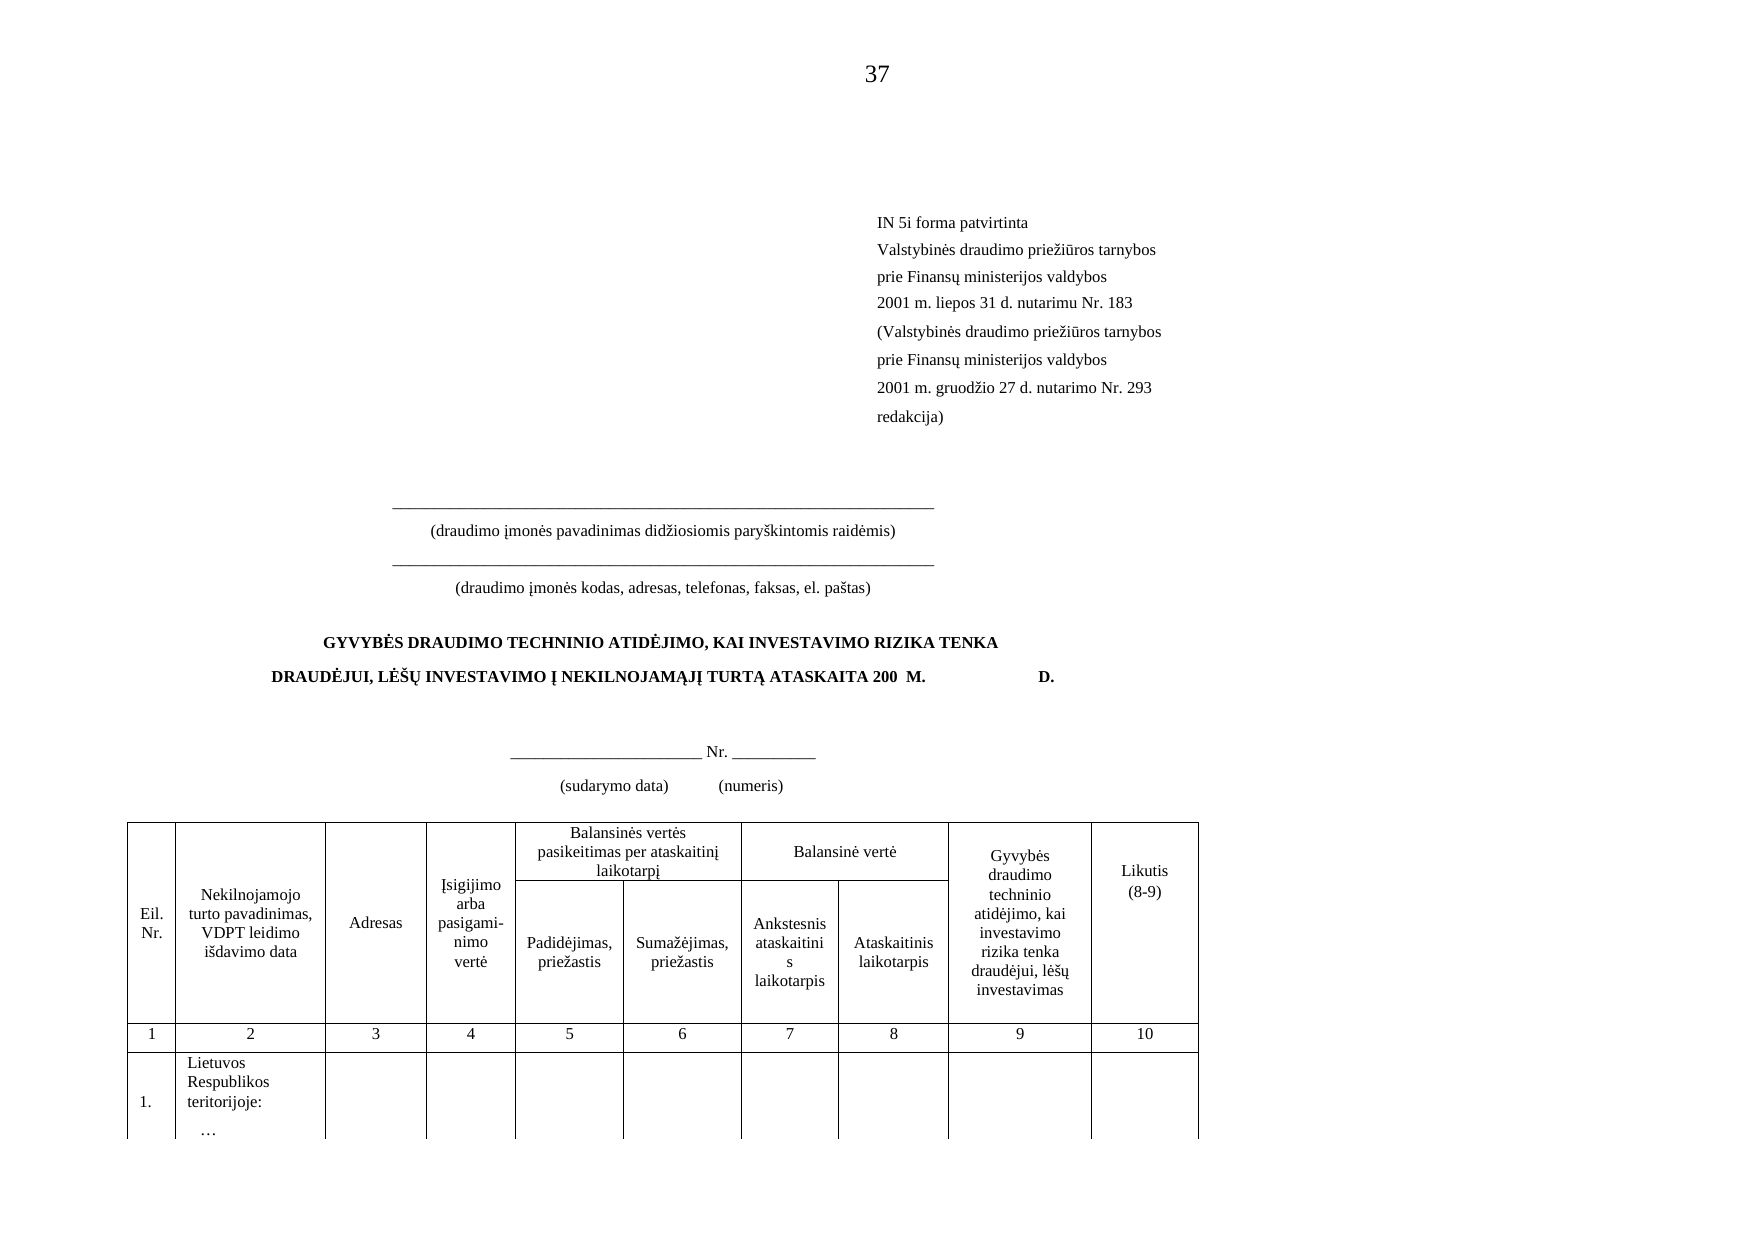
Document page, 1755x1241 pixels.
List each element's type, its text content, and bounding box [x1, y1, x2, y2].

table_cell [426, 597, 515, 625]
table_cell Valstybinės draudimo priežiūros tarnybos [866, 233, 1198, 259]
table_cell [426, 369, 515, 397]
table_cell [1091, 426, 1198, 454]
table_cell [839, 1111, 948, 1139]
table_cell [426, 454, 515, 483]
table_cell [1198, 511, 1252, 540]
table_cell Balansinės vertės pasikeitimas per ataskaitinį laikotarpį [516, 823, 741, 880]
table_cell [1199, 1052, 1252, 1111]
table_cell [949, 1111, 1091, 1139]
table_cell [624, 597, 741, 625]
table_cell [325, 233, 426, 259]
table_header IN 5i forma patvirtinta [866, 206, 1198, 232]
table_cell [624, 259, 741, 286]
table_cell [1091, 597, 1198, 625]
table_cell [325, 341, 426, 369]
table_cell [325, 597, 426, 625]
table_cell [624, 233, 741, 259]
table_cell 1 [128, 1024, 175, 1052]
table_cell [839, 233, 866, 259]
table_cell [741, 259, 838, 286]
table_cell [515, 369, 623, 397]
table_cell [176, 259, 325, 286]
table_cell [741, 454, 838, 483]
table_cell [1198, 540, 1252, 568]
table_cell [839, 286, 866, 312]
table_cell [1198, 693, 1252, 727]
table_cell [624, 1111, 741, 1139]
table_cell [741, 312, 838, 341]
table_cell [426, 426, 515, 454]
table_cell [742, 1111, 838, 1139]
table_cell [1198, 341, 1252, 369]
table_header [128, 206, 176, 232]
table_cell 2 [176, 1024, 325, 1052]
table_cell [949, 597, 1091, 625]
table_cell [128, 795, 1252, 822]
table_cell [1198, 233, 1252, 259]
table_cell [949, 1053, 1091, 1111]
table_cell [515, 426, 623, 454]
table_cell Lietuvos Respublikos teritorijoje: [176, 1053, 325, 1111]
table_cell [624, 454, 741, 483]
table_cell [176, 398, 325, 426]
table_cell 7 [742, 1024, 838, 1052]
table_cell [176, 693, 325, 727]
table_cell [1199, 1023, 1252, 1052]
table_cell [741, 233, 838, 259]
table_cell [741, 341, 838, 369]
table_cell Likutis [1092, 823, 1198, 880]
table_cell [515, 454, 623, 483]
table_cell [427, 1111, 515, 1139]
table_cell [515, 341, 623, 369]
table_cell [1198, 454, 1252, 483]
table_cell [741, 597, 838, 625]
table_cell [176, 341, 325, 369]
table_cell [839, 398, 866, 426]
table_cell [515, 259, 623, 286]
table_cell [1198, 259, 1252, 286]
table_cell [426, 312, 515, 341]
table_cell GYVYBĖS DRAUDIMO TECHNINIO ATIDĖJIMO, KAI INVESTAVIMO RIZIKA TENKA [128, 625, 1198, 659]
table_cell Nekilnojamojo turto pavadinimas, VDPT leidimo išdavimo data [176, 823, 325, 1023]
table_cell 2001 m. liepos 31 d. nutarimu Nr. 183 [866, 286, 1198, 312]
table_cell [427, 1053, 515, 1111]
table_cell [741, 426, 838, 454]
table_cell [949, 426, 1091, 454]
table_cell [515, 597, 623, 625]
table_cell 1. [128, 1053, 175, 1111]
table_cell [1092, 1053, 1198, 1111]
table_cell [1198, 483, 1252, 511]
table_cell [1198, 398, 1252, 426]
table_cell [325, 259, 426, 286]
table_cell [176, 312, 325, 341]
table_cell [949, 693, 1091, 727]
table_cell Adresas [326, 823, 426, 1023]
table_cell [515, 233, 623, 259]
table_cell [325, 312, 426, 341]
table_cell [1198, 568, 1252, 597]
table_cell Įsigijimo arba pasigami-nimo vertė [427, 823, 515, 1023]
table_cell Balansinė vertė [742, 823, 948, 880]
table_cell [741, 286, 838, 312]
table_cell [128, 369, 176, 397]
table_cell (Valstybinės draudimo priežiūros tarnybos [866, 312, 1198, 341]
table_cell [325, 286, 426, 312]
table_cell [1198, 597, 1252, 625]
table_cell [176, 454, 325, 483]
table_cell [325, 426, 426, 454]
table_header [1198, 206, 1252, 232]
table_cell [741, 693, 838, 727]
table_cell [515, 286, 623, 312]
table_cell 6 [624, 1024, 741, 1052]
table_cell [1091, 398, 1198, 426]
table_cell 10 [1092, 1024, 1198, 1052]
table_cell [176, 426, 325, 454]
table_cell [128, 426, 176, 454]
table_cell [624, 693, 741, 727]
table_cell (draudimo įmonės pavadinimas didžiosiomis paryškintomis raidėmis) [128, 511, 1198, 540]
table_cell [624, 286, 741, 312]
table_cell [325, 693, 426, 727]
table_cell [176, 286, 325, 312]
table_cell [516, 1053, 623, 1111]
table_cell [839, 341, 866, 369]
table_cell (8-9) [1092, 880, 1198, 1023]
table_cell … [176, 1111, 325, 1139]
table_cell [426, 286, 515, 312]
table_cell [325, 454, 426, 483]
table_cell 2001 m. gruodžio 27 d. nutarimo Nr. 293 [866, 369, 1198, 397]
table_cell [949, 454, 1091, 483]
table_cell prie Finansų ministerijos valdybos [866, 341, 1198, 369]
table_cell 9 [949, 1024, 1091, 1052]
table_cell [839, 259, 866, 286]
table_cell [1199, 1111, 1252, 1139]
table_cell [624, 312, 741, 341]
table_cell [128, 286, 176, 312]
table_cell (sudarymo data) (numeris) [128, 761, 1198, 795]
table_cell [128, 597, 176, 625]
table_cell [1198, 659, 1252, 693]
table_cell [128, 233, 176, 259]
table_cell [1199, 880, 1252, 1023]
table_cell Padidėjimas, priežastis [516, 881, 623, 1023]
table_cell 3 [326, 1024, 426, 1052]
table_cell 5 [516, 1024, 623, 1052]
table_header [839, 206, 866, 232]
table_cell 8 [839, 1024, 948, 1052]
table_cell [326, 1053, 426, 1111]
table_cell [1198, 312, 1252, 341]
table_cell [624, 398, 741, 426]
table_cell [839, 369, 866, 397]
table_header [325, 206, 426, 232]
table_cell [128, 259, 176, 286]
table_header [741, 206, 838, 232]
table_cell [624, 426, 741, 454]
table_cell [839, 454, 949, 483]
table_cell [325, 369, 426, 397]
table_header [515, 206, 623, 232]
table_cell [128, 1111, 175, 1139]
table_cell [128, 341, 176, 369]
table_cell [839, 312, 866, 341]
table_cell [624, 341, 741, 369]
table_cell [176, 369, 325, 397]
table_cell [326, 1111, 426, 1139]
table_header [176, 206, 325, 232]
table_cell [1092, 1111, 1198, 1139]
table_cell [515, 312, 623, 341]
table_cell [1199, 822, 1252, 880]
table_cell [176, 233, 325, 259]
table_cell Gyvybės draudimo techninio atidėjimo, kai investavimo rizika tenka draudėjui, lėšų investavimas [949, 823, 1091, 1023]
table_cell [624, 369, 741, 397]
table_cell [741, 398, 838, 426]
table_cell [128, 693, 176, 727]
table_cell Sumažėjimas, priežastis [624, 881, 741, 1023]
table_cell [1198, 727, 1252, 761]
table_cell _______________________ Nr. __________ [128, 727, 1198, 761]
table_cell [839, 426, 949, 454]
table_cell [515, 398, 623, 426]
table_cell [1198, 286, 1252, 312]
table_cell [1198, 761, 1252, 795]
table_cell [742, 1053, 838, 1111]
table_cell 4 [427, 1024, 515, 1052]
table_cell [426, 233, 515, 259]
table_cell [1091, 693, 1198, 727]
table_cell Eil. Nr. [128, 823, 175, 1023]
table_cell [1198, 426, 1252, 454]
table_cell [1091, 454, 1198, 483]
table_cell [515, 693, 623, 727]
table_cell [839, 693, 949, 727]
table_cell [426, 341, 515, 369]
table_cell [128, 312, 176, 341]
table_cell [1198, 625, 1252, 659]
table_cell [426, 693, 515, 727]
table_cell [426, 259, 515, 286]
table_cell [426, 398, 515, 426]
table_header [624, 206, 741, 232]
table_cell [516, 1111, 623, 1139]
table_cell (draudimo įmonės kodas, adresas, telefonas, faksas, el. paštas) [128, 568, 1198, 597]
table_cell [839, 1053, 948, 1111]
table_cell _________________________________________________________________ [128, 540, 1198, 568]
table_cell Ataskaitinis laikotarpis [839, 881, 948, 1023]
table_header [426, 206, 515, 232]
table_cell [128, 454, 176, 483]
table_cell [128, 398, 176, 426]
table_cell [1198, 369, 1252, 397]
table_cell Ankstesnis ataskaitinis laikotarpis [742, 881, 838, 1023]
table_cell [325, 398, 426, 426]
table_cell prie Finansų ministerijos valdybos [866, 259, 1198, 286]
table_cell [741, 369, 838, 397]
table_cell DRAUDĖJUI, LĖŠŲ INVESTAVIMO Į NEKILNOJAMĄJĮ TURTĄ ATASKAITA 200 M. D. [128, 659, 1198, 693]
table_cell [839, 597, 949, 625]
table_cell _________________________________________________________________ [128, 483, 1198, 511]
table_cell redakcija) [866, 398, 1091, 426]
table_cell [176, 597, 325, 625]
table_cell [624, 1053, 741, 1111]
